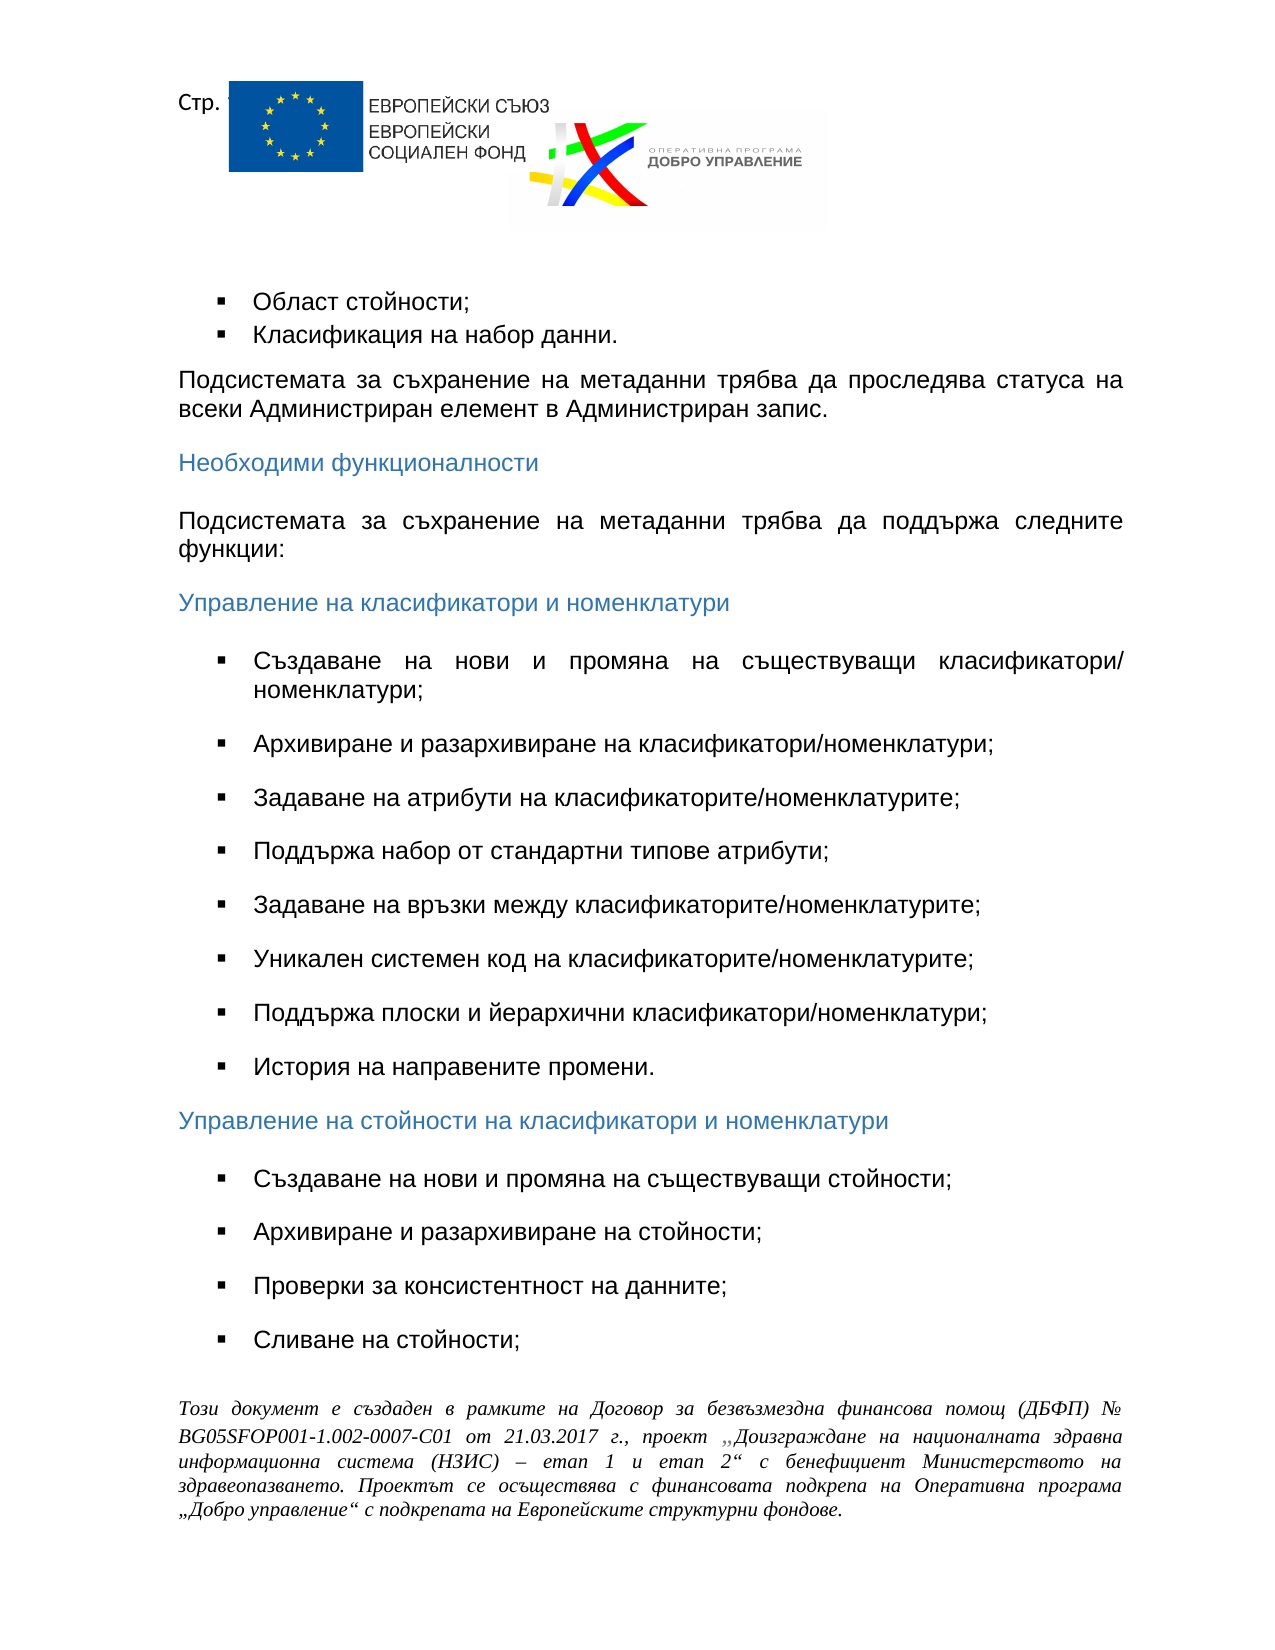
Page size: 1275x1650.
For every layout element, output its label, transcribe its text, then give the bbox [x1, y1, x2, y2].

list Класификация на набор данни. [215, 319, 1125, 348]
subtitle Управление на стойности на класификатори и номенклатури [178, 1106, 1125, 1134]
list Проверки за консистентност на данните; [216, 1271, 1125, 1300]
text Подсистемата за съхранение на метаданни трябва да проследява статуса на всеки Администриран елемент в Администриран запис. [178, 365, 1125, 423]
list Създаване на нови и промяна на съществуващи стойности; [216, 1163, 1125, 1192]
text Подсистемата за съхранение на метаданни трябва да поддържа следните функции: [178, 506, 1125, 563]
list Поддържа набор от стандартни типове атрибути; [216, 836, 1125, 865]
list Сливане на стойности; [216, 1325, 1125, 1354]
subtitle Необходими функционалности [178, 448, 1125, 476]
list Поддържа плоски и йерархични класификатори/номенклатури; [216, 998, 1125, 1027]
list Задаване на връзки между класификаторите/номенклатурите; [216, 890, 1125, 919]
subtitle Управление на класификатори и номенклатури [178, 588, 1125, 617]
list Област стойности; [215, 286, 1125, 315]
list История на направените промени. [216, 1052, 1125, 1081]
list Архивиране и разархивиране на класификатори/номенклатури; [216, 729, 1125, 757]
list Създаване на нови и промяна на съществуващи класификатори/ номенклатури; [216, 646, 1125, 704]
list Уникален системен код на класификаторите/номенклатурите; [216, 944, 1125, 973]
list Архивиране и разархивиране на стойности; [216, 1217, 1125, 1246]
list Задаване на атрибути на класификаторите/номенклатурите; [216, 782, 1125, 811]
